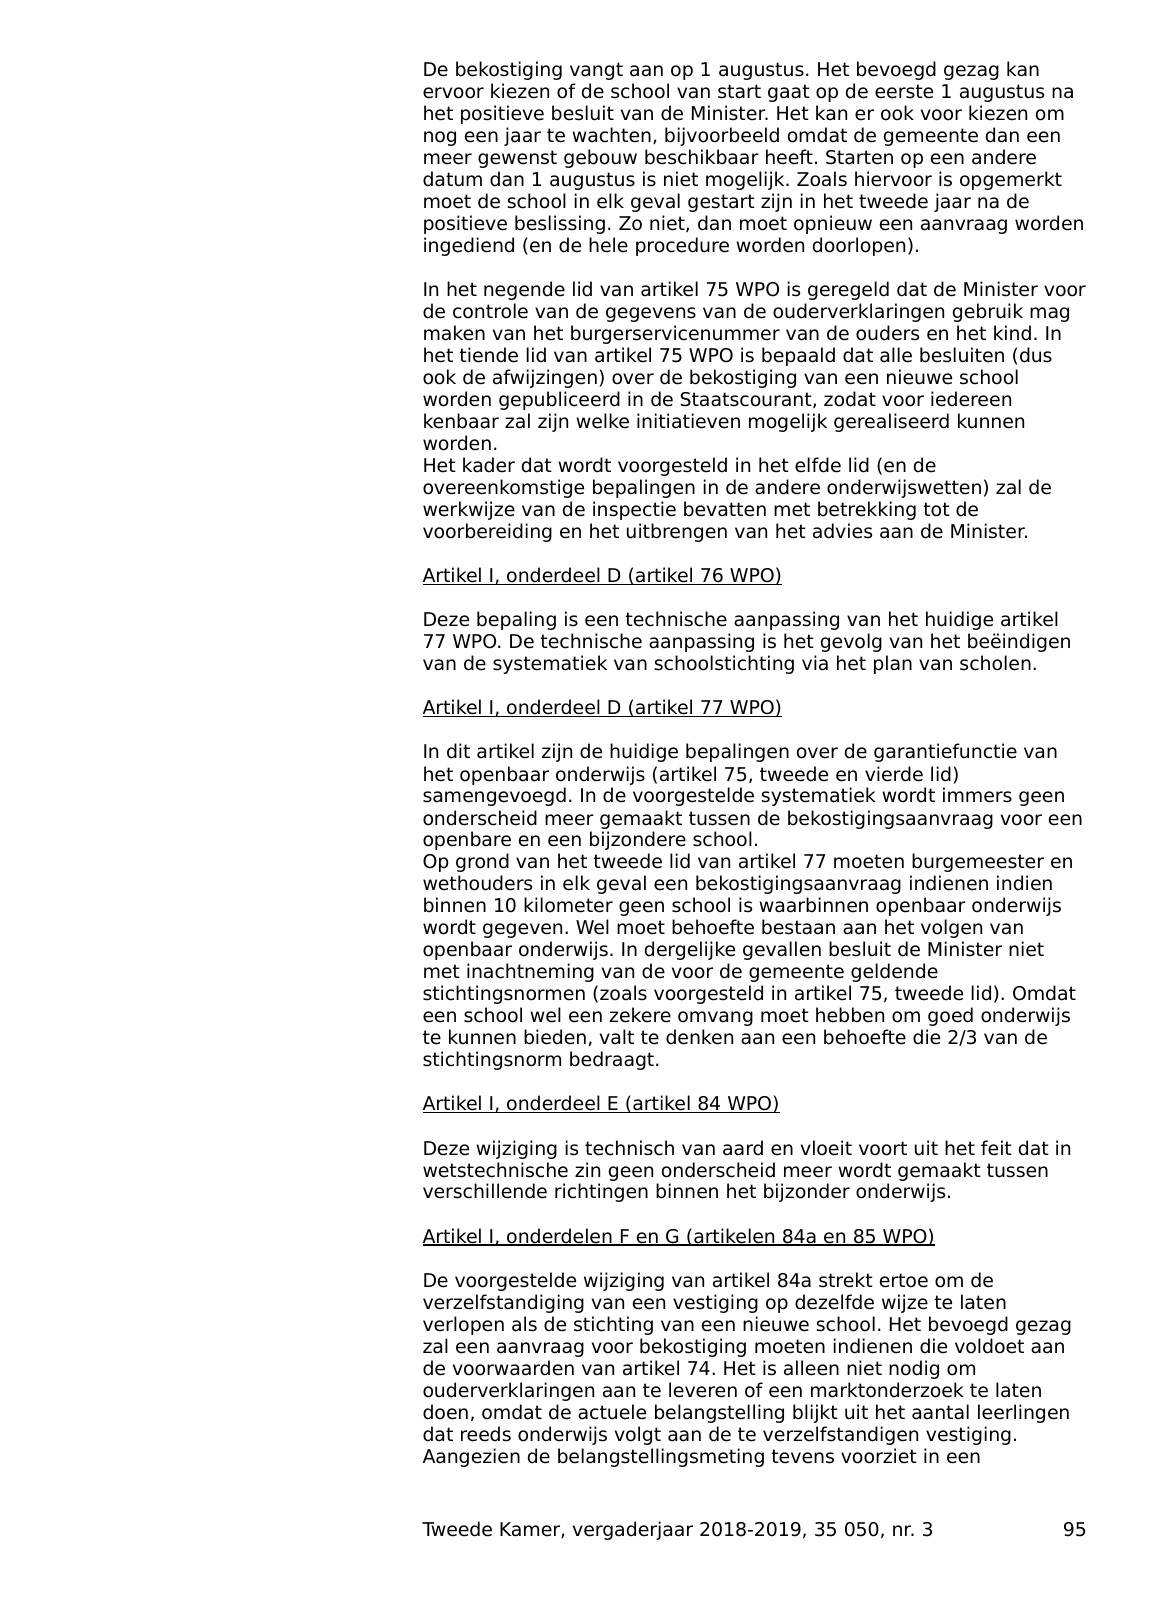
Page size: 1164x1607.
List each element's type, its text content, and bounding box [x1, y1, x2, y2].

text Deze bepaling is een technische aanpassing van het huidige artikel 77 WPO. De technische aanpassing is het gevolg van het beëindigen van de systematiek van schoolstichting via het plan van scholen. [422, 609, 1087, 675]
text In dit artikel zijn de huidige bepalingen over de garantiefunctie van het openbaar onderwijs (artikel 75, tweede en vierde lid) samengevoegd. In de voorgestelde systematiek wordt immers geen onderscheid meer gemaakt tussen de bekostigingsaanvraag voor een openbare en een bijzondere school. [422, 741, 1087, 851]
text De bekostiging vangt aan op 1 augustus. Het bevoegd gezag kan ervoor kiezen of de school van start gaat op de eerste 1 augustus na het positieve besluit van de Minister. Het kan er ook voor kiezen om nog een jaar te wachten, bijvoorbeeld omdat de gemeente dan een meer gewenst gebouw beschikbaar heeft. Starten op een andere datum dan 1 augustus is niet mogelijk. Zoals hiervoor is opgemerkt moet de school in elk geval gestart zijn in het tweede jaar na de positieve beslissing. Zo niet, dan moet opnieuw een aanvraag worden ingediend (en de hele procedure worden doorlopen). [422, 59, 1087, 257]
text De voorgestelde wijziging van artikel 84a strekt ertoe om de verzelfstandiging van een vestiging op dezelfde wijze te laten verlopen als de stichting van een nieuwe school. Het bevoegd gezag zal een aanvraag voor bekostiging moeten indienen die voldoet aan de voorwaarden van artikel 74. Het is alleen niet nodig om ouderverklaringen aan te leveren of een marktonderzoek te laten doen, omdat de actuele belangstelling blijkt uit het aantal leerlingen dat reeds onderwijs volgt aan de te verzelfstandigen vestiging. Aangezien de belangstellingsmeting tevens voorziet in een [422, 1270, 1087, 1468]
subtitle Artikel I, onderdelen F en G (artikelen 84a en 85 WPO) [422, 1226, 1087, 1248]
text In het negende lid van artikel 75 WPO is geregeld dat de Minister voor de controle van de gegevens van de ouderverklaringen gebruik mag maken van het burgerservicenummer van de ouders en het kind. In het tiende lid van artikel 75 WPO is bepaald dat alle besluiten (dus ook de afwijzingen) over de bekostiging van een nieuwe school worden gepubliceerd in de Staatscourant, zodat voor iedereen kenbaar zal zijn welke initiatieven mogelijk gerealiseerd kunnen worden. [422, 279, 1087, 455]
subtitle Artikel I, onderdeel D (artikel 76 WPO) [422, 565, 1087, 587]
text Op grond van het tweede lid van artikel 77 moeten burgemeester en wethouders in elk geval een bekostigingsaanvraag indienen indien binnen 10 kilometer geen school is waarbinnen openbaar onderwijs wordt gegeven. Wel moet behoefte bestaan aan het volgen van openbaar onderwijs. In dergelijke gevallen besluit de Minister niet met inachtneming van de voor de gemeente geldende stichtingsnormen (zoals voorgesteld in artikel 75, tweede lid). Omdat een school wel een zekere omvang moet hebben om goed onderwijs te kunnen bieden, valt te denken aan een behoefte die 2/3 van de stichtingsnorm bedraagt. [422, 851, 1087, 1071]
subtitle Artikel I, onderdeel E (artikel 84 WPO) [422, 1093, 1087, 1115]
subtitle Artikel I, onderdeel D (artikel 77 WPO) [422, 697, 1087, 719]
text Deze wijziging is technisch van aard en vloeit voort uit het feit dat in wetstechnische zin geen onderscheid meer wordt gemaakt tussen verschillende richtingen binnen het bijzonder onderwijs. [422, 1137, 1087, 1203]
text Het kader dat wordt voorgesteld in het elfde lid (en de overeenkomstige bepalingen in de andere onderwijswetten) zal de werkwijze van de inspectie bevatten met betrekking tot de voorbereiding en het uitbrengen van het advies aan de Minister. [422, 455, 1087, 543]
